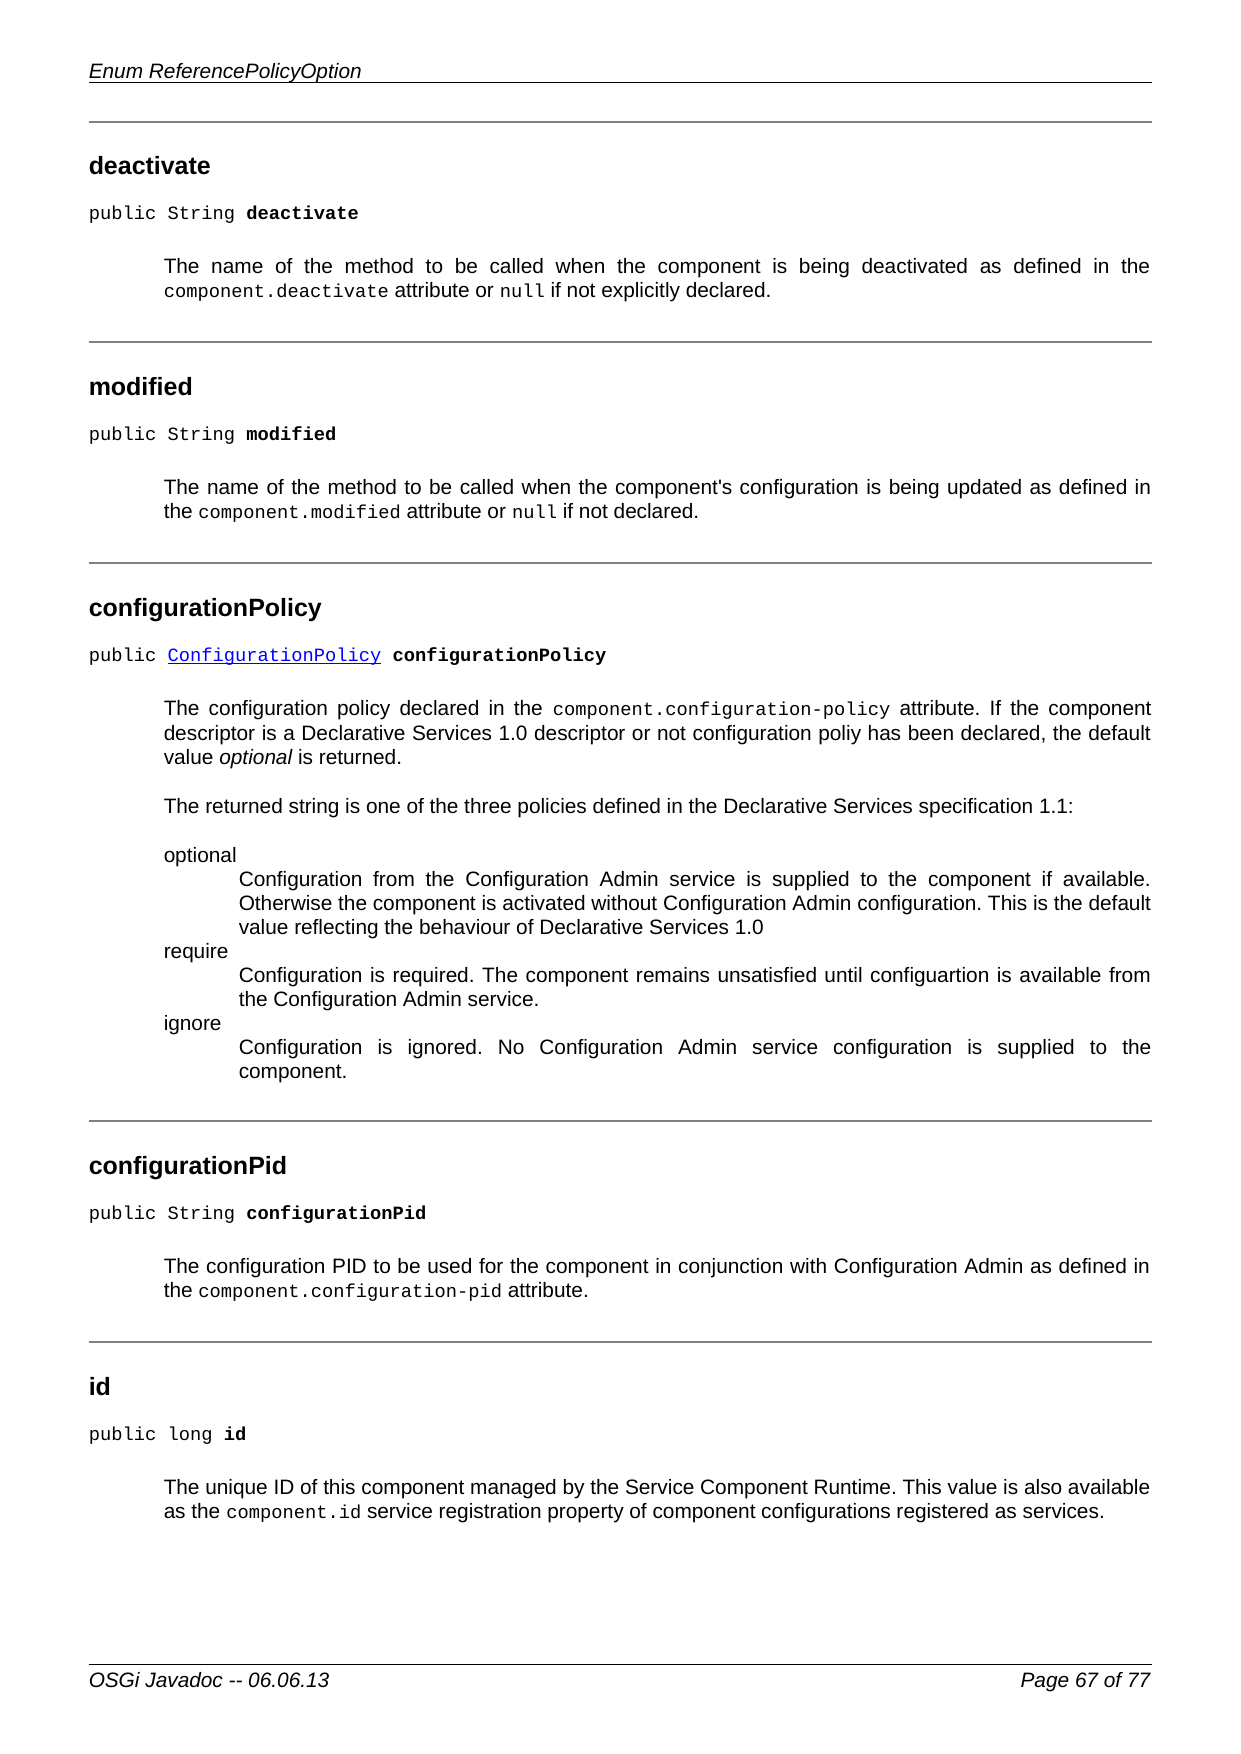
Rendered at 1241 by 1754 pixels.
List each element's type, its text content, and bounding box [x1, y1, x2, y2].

text The unique ID of this component managed by the Service Component Runtime. This value is also available as the component.id service registration property of component configurations registered as services. [163, 1475, 1152, 1524]
text require [163, 939, 1152, 963]
text The name of the method to be called when the component's configuration is being updated as defined in the component.modified attribute or null if not declared. [163, 475, 1152, 524]
text public String configurationPid [88, 1204, 1152, 1225]
subtitle modified [88, 372, 1152, 401]
text Configuration from the Configuration Admin service is supplied to the component if available. Otherwise the component is activated without Configuration Admin configuration. This is the default value reflecting the behaviour of Declarative Services 1.0 [238, 867, 1152, 939]
text public long id [88, 1424, 1152, 1446]
text Configuration is required. The component remains unsatisfied until configuartion is available from the Configuration Admin service. [238, 963, 1152, 1011]
subtitle configurationPolicy [88, 592, 1152, 621]
text public String deactivate [88, 204, 1152, 225]
text public String modified [88, 425, 1152, 446]
text The name of the method to be called when the component is being deactivated as defined in the component.deactivate attribute or null if not explicitly declared. [163, 254, 1152, 303]
text optional [163, 843, 1152, 867]
text public ConfigurationPolicy configurationPolicy [88, 645, 1152, 667]
subtitle configurationPid [88, 1151, 1152, 1179]
text Configuration is ignored. No Configuration Admin service configuration is supplied to the component. [238, 1034, 1152, 1082]
subtitle id [88, 1371, 1152, 1400]
text The configuration policy declared in the component.configuration-policy attribute. If the component descriptor is a Declarative Services 1.0 descriptor or not configuration poliy has been declared, the default value optional is returned. [163, 696, 1152, 769]
text The returned string is one of the three policies defined in the Declarative Services specification 1.1: [163, 794, 1152, 818]
text The configuration PID to be used for the component in conjunction with Configuration Admin as defined in the component.configuration-pid attribute. [163, 1254, 1152, 1303]
text ignore [163, 1011, 1152, 1034]
subtitle deactivate [88, 151, 1152, 180]
